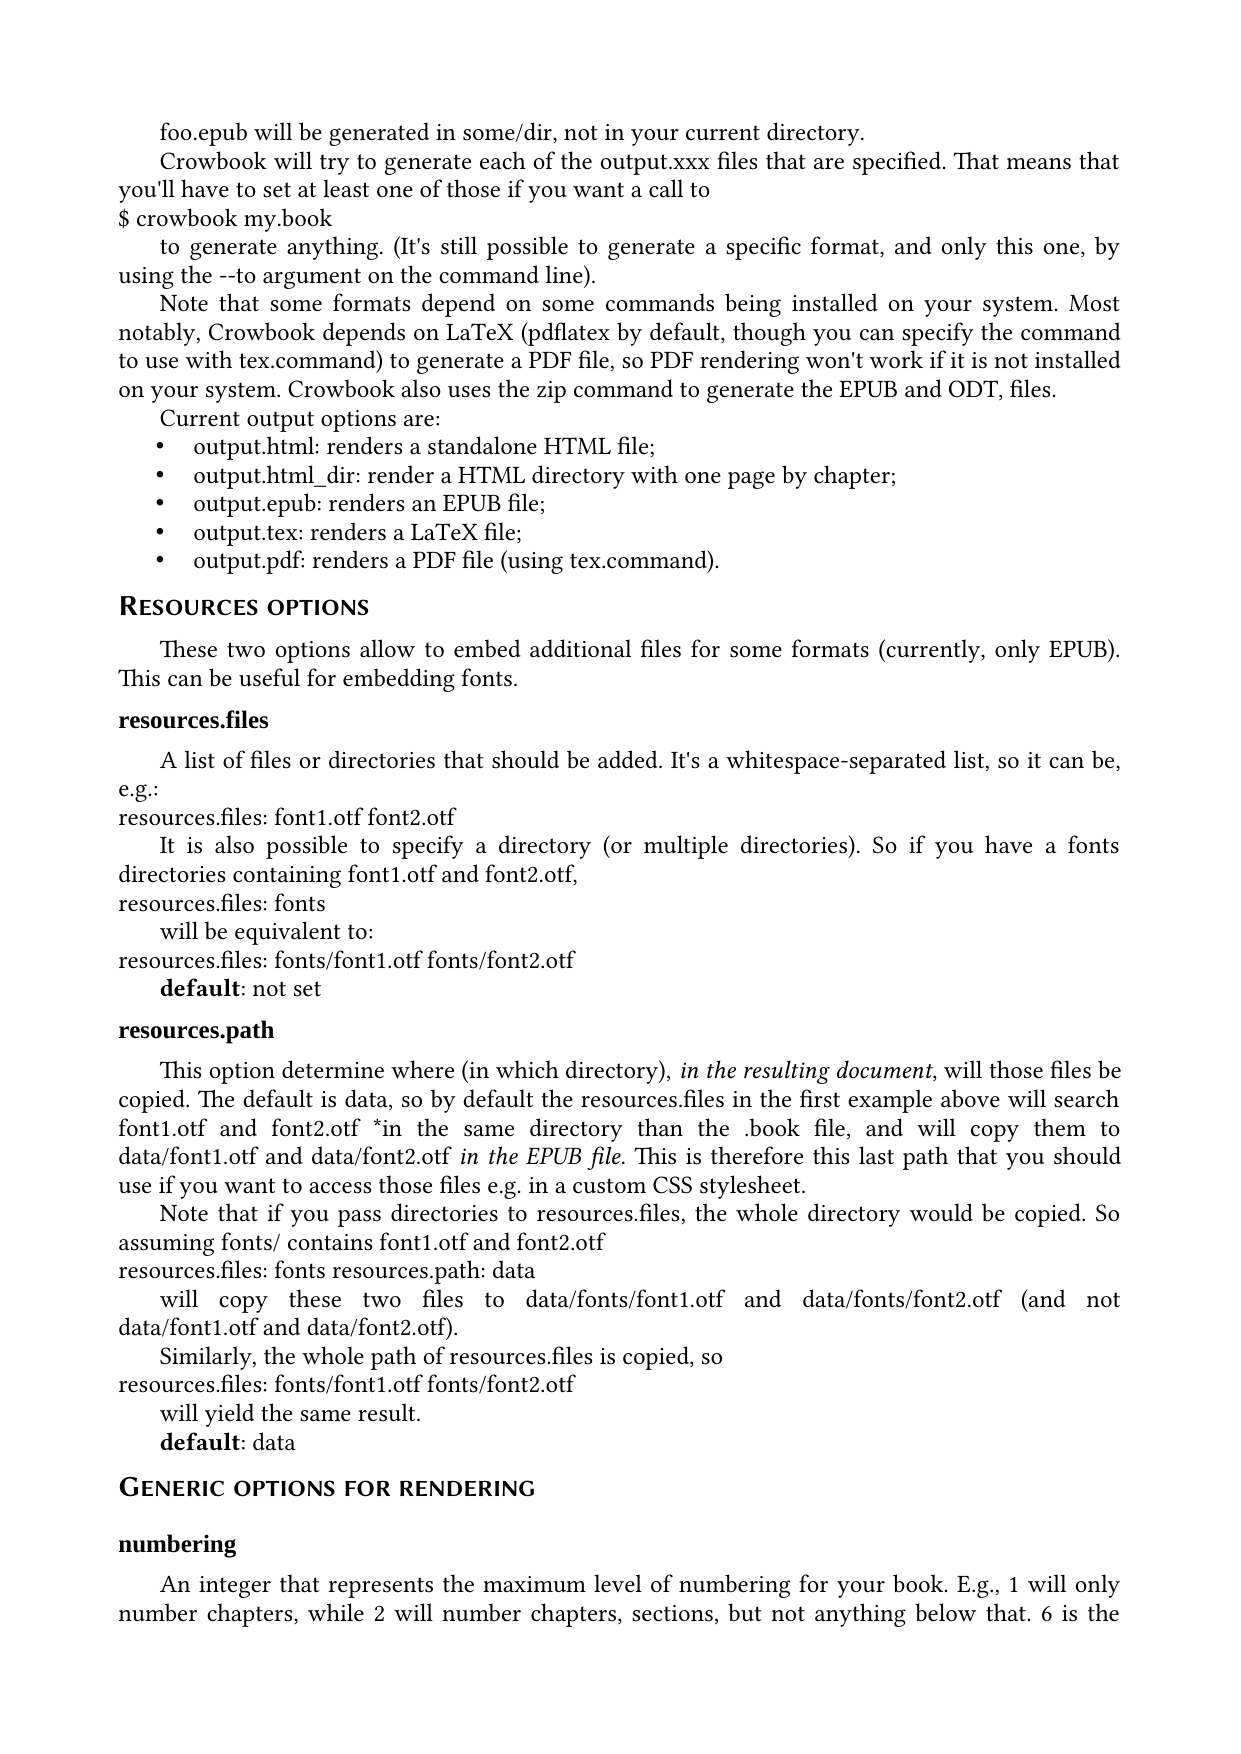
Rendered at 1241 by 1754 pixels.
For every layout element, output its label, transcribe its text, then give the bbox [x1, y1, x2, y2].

text resources.files: fonts/font1.otf fonts/font2.otf [118, 946, 1122, 974]
text resources.files: fonts/font1.otf fonts/font2.otf [118, 1371, 1122, 1399]
text $ crowbook my.book [118, 204, 1122, 232]
text Current output options are: [118, 403, 1122, 432]
list output.tex: renders a LaTeX file; [156, 518, 1122, 546]
list output.html: renders a standalone HTML file; [156, 432, 1122, 461]
subtitle numbering [118, 1529, 1122, 1558]
text It is also possible to specify a directory (or multiple directories). So if you have a fonts directories containing font1.otf and font2.otf, [118, 832, 1122, 889]
subtitle Resources options [118, 589, 1122, 623]
text Note that some formats depend on some commands being installed on your system. Most notably, Crowbook depends on LaTeX (pdflatex by default, though you can specify the command to use with tex.command) to generate a PDF file, so PDF rendering won't work if it is not installed on your system. Crowbook also uses the zip command to generate the EPUB and ODT, files. [118, 289, 1122, 403]
text foo.epub will be generated in some/dir, not in your current directory. [118, 118, 1122, 147]
list output.html_dir: render a HTML directory with one page by chapter; [156, 461, 1122, 489]
text This option determine where (in which directory), in the resulting document, will those files be copied. The default is data, so by default the resources.files in the first example above will search font1.otf and font2.otf *in the same directory than the .book file, and will copy them to data/font1.otf and data/font2.otf in the EPUB file. This is therefore this last path that you should use if you want to access those files e.g. in a custom CSS stylesheet. [118, 1057, 1122, 1199]
text default: data [118, 1428, 1122, 1456]
text Crowbook will try to generate each of the output.xxx files that are specified. That means that you'll have to set at least one of those if you want a call to [118, 147, 1122, 204]
text will copy these two files to data/fonts/font1.otf and data/fonts/font2.otf (and not data/font1.otf and data/font2.otf). [118, 1285, 1122, 1342]
text An integer that represents the maximum level of numbering for your book. E.g., 1 will only number chapters, while 2 will number chapters, sections, but not anything below that. 6 is the [118, 1570, 1122, 1627]
text to generate anything. (It's still possible to generate a specific format, and only this one, by using the --to argument on the command line). [118, 232, 1122, 289]
text resources.files: fonts [118, 889, 1122, 917]
subtitle Generic options for rendering [118, 1471, 1122, 1504]
text These two options allow to embed additional files for some formats (currently, only EPUB). This can be useful for embedding fonts. [118, 635, 1122, 692]
text Note that if you pass directories to resources.files, the whole directory would be copied. So assuming fonts/ contains font1.otf and font2.otf [118, 1199, 1122, 1256]
text resources.files: font1.otf font2.otf [118, 803, 1122, 832]
list output.epub: renders an EPUB file; [156, 489, 1122, 518]
list output.pdf: renders a PDF file (using tex.command). [156, 546, 1122, 575]
text resources.files: fonts resources.path: data [118, 1256, 1122, 1285]
text will yield the same result. [118, 1399, 1122, 1428]
text default: not set [118, 974, 1122, 1003]
text A list of files or directories that should be added. It's a whitespace-separated list, so it can be, e.g.: [118, 746, 1122, 803]
subtitle resources.files [118, 705, 1122, 733]
text Similarly, the whole path of resources.files is copied, so [118, 1342, 1122, 1371]
text will be equivalent to: [118, 917, 1122, 946]
subtitle resources.path [118, 1015, 1122, 1044]
